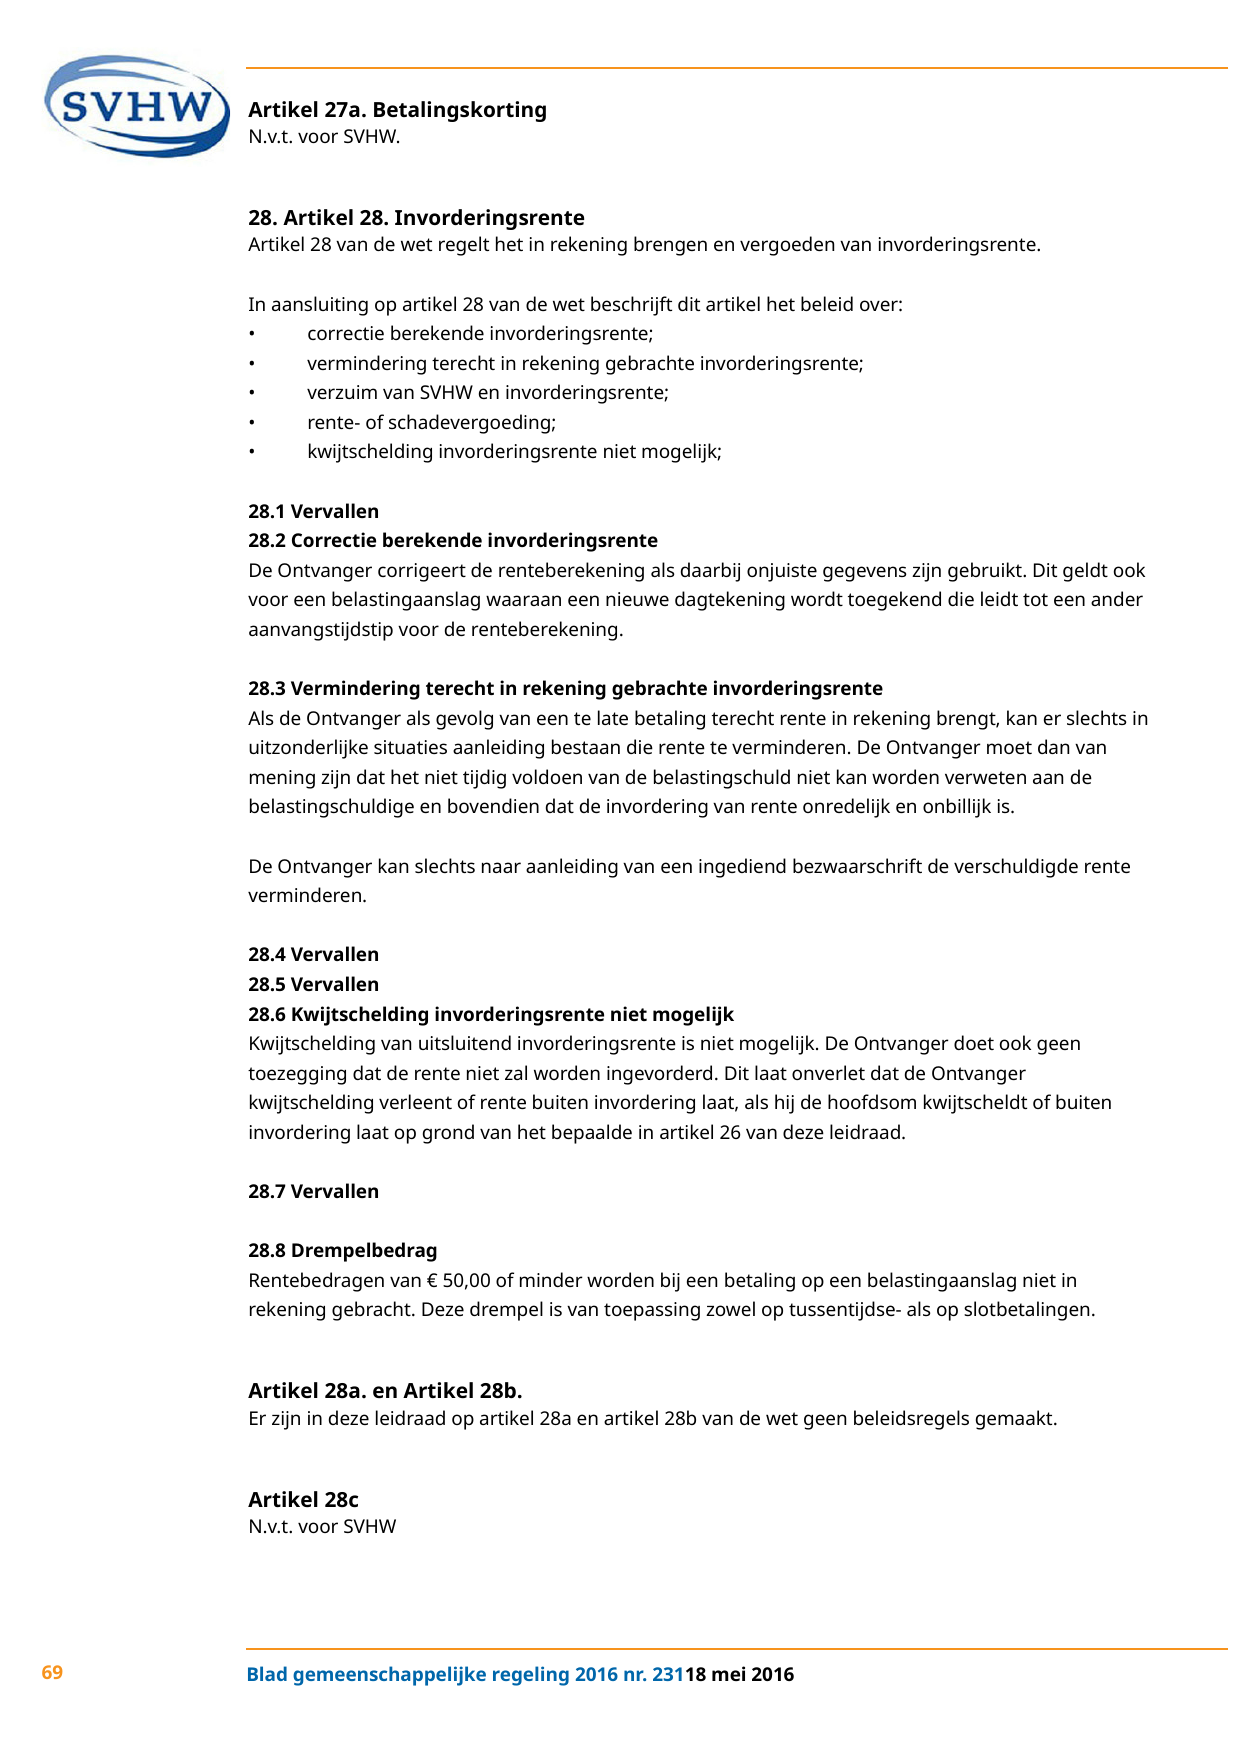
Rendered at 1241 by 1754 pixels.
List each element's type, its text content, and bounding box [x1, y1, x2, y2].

text 28.2 Correctie berekende invorderingsrente [248, 527, 1152, 553]
text 28. Artikel 28. Invorderingsrente [248, 203, 1152, 232]
list verzuim van SVHW en invorderingsrente; [248, 379, 1152, 405]
text 28.8 Drempelbedrag [248, 1237, 1152, 1263]
text Artikel 27a. Betalingskorting [248, 95, 1152, 123]
text De Ontvanger kan slechts naar aanleiding van een ingediend bezwaarschrift de verschuldigde rente verminderen. [248, 853, 1152, 908]
text N.v.t. voor SVHW [248, 1513, 1152, 1539]
picture [41, 47, 231, 172]
text 28.3 Vermindering terecht in rekening gebrachte invorderingsrente [248, 675, 1152, 701]
text N.v.t. voor SVHW. [248, 123, 1152, 149]
text In aansluiting op artikel 28 van de wet beschrijft dit artikel het beleid over: [248, 291, 1152, 317]
text 28.5 Vervallen [248, 971, 1152, 997]
list rente- of schadevergoeding; [248, 409, 1152, 435]
list correctie berekende invorderingsrente; [248, 320, 1152, 346]
text Artikel 28 van de wet regelt het in rekening brengen en vergoeden van invorderingsrente. [248, 232, 1152, 257]
text 28.4 Vervallen [248, 942, 1152, 967]
text Als de Ontvanger als gevolg van een te late betaling terecht rente in rekening brengt, kan er slechts in uitzonderlijke situaties aanleiding bestaan die rente te verminderen. De Ontvanger moet dan van mening zijn dat het niet tijdig voldoen van de belastingschuld niet kan worden verweten aan de belastingschuldige en bovendien dat de invordering van rente onredelijk en onbillijk is. [248, 705, 1152, 819]
text Er zijn in deze leidraad op artikel 28a en artikel 28b van de wet geen beleidsregels gemaakt. [248, 1405, 1152, 1431]
list kwijtschelding invorderingsrente niet mogelijk; [248, 439, 1152, 464]
text 28.6 Kwijtschelding invorderingsrente niet mogelijk [248, 1001, 1152, 1027]
text Kwijtschelding van uitsluitend invorderingsrente is niet mogelijk. De Ontvanger doet ook geen toezegging dat de rente niet zal worden ingevorderd. Dit laat onverlet dat de Ontvanger kwijtschelding verleent of rente buiten invordering laat, als hij de hoofdsom kwijtscheldt of buiten invordering laat op grond van het bepaalde in artikel 26 van deze leidraad. [248, 1030, 1152, 1145]
text Rentebedragen van € 50,00 of minder worden bij een betaling op een belastingaanslag niet in rekening gebracht. Deze drempel is van toepassing zowel op tussentijdse- als op slotbetalingen. [248, 1267, 1152, 1322]
text Artikel 28c [248, 1485, 1152, 1513]
list vermindering terecht in rekening gebrachte invorderingsrente; [248, 350, 1152, 376]
text De Ontvanger corrigeert de renteberekening als daarbij onjuiste gegevens zijn gebruikt. Dit geldt ook voor een belastingaanslag waaraan een nieuwe dagtekening wordt toegekend die leidt tot een ander aanvangstijdstip voor de renteberekening. [248, 557, 1152, 642]
text Artikel 28a. en Artikel 28b. [248, 1377, 1152, 1405]
text 28.7 Vervallen [248, 1178, 1152, 1204]
text 28.1 Vervallen [248, 498, 1152, 524]
